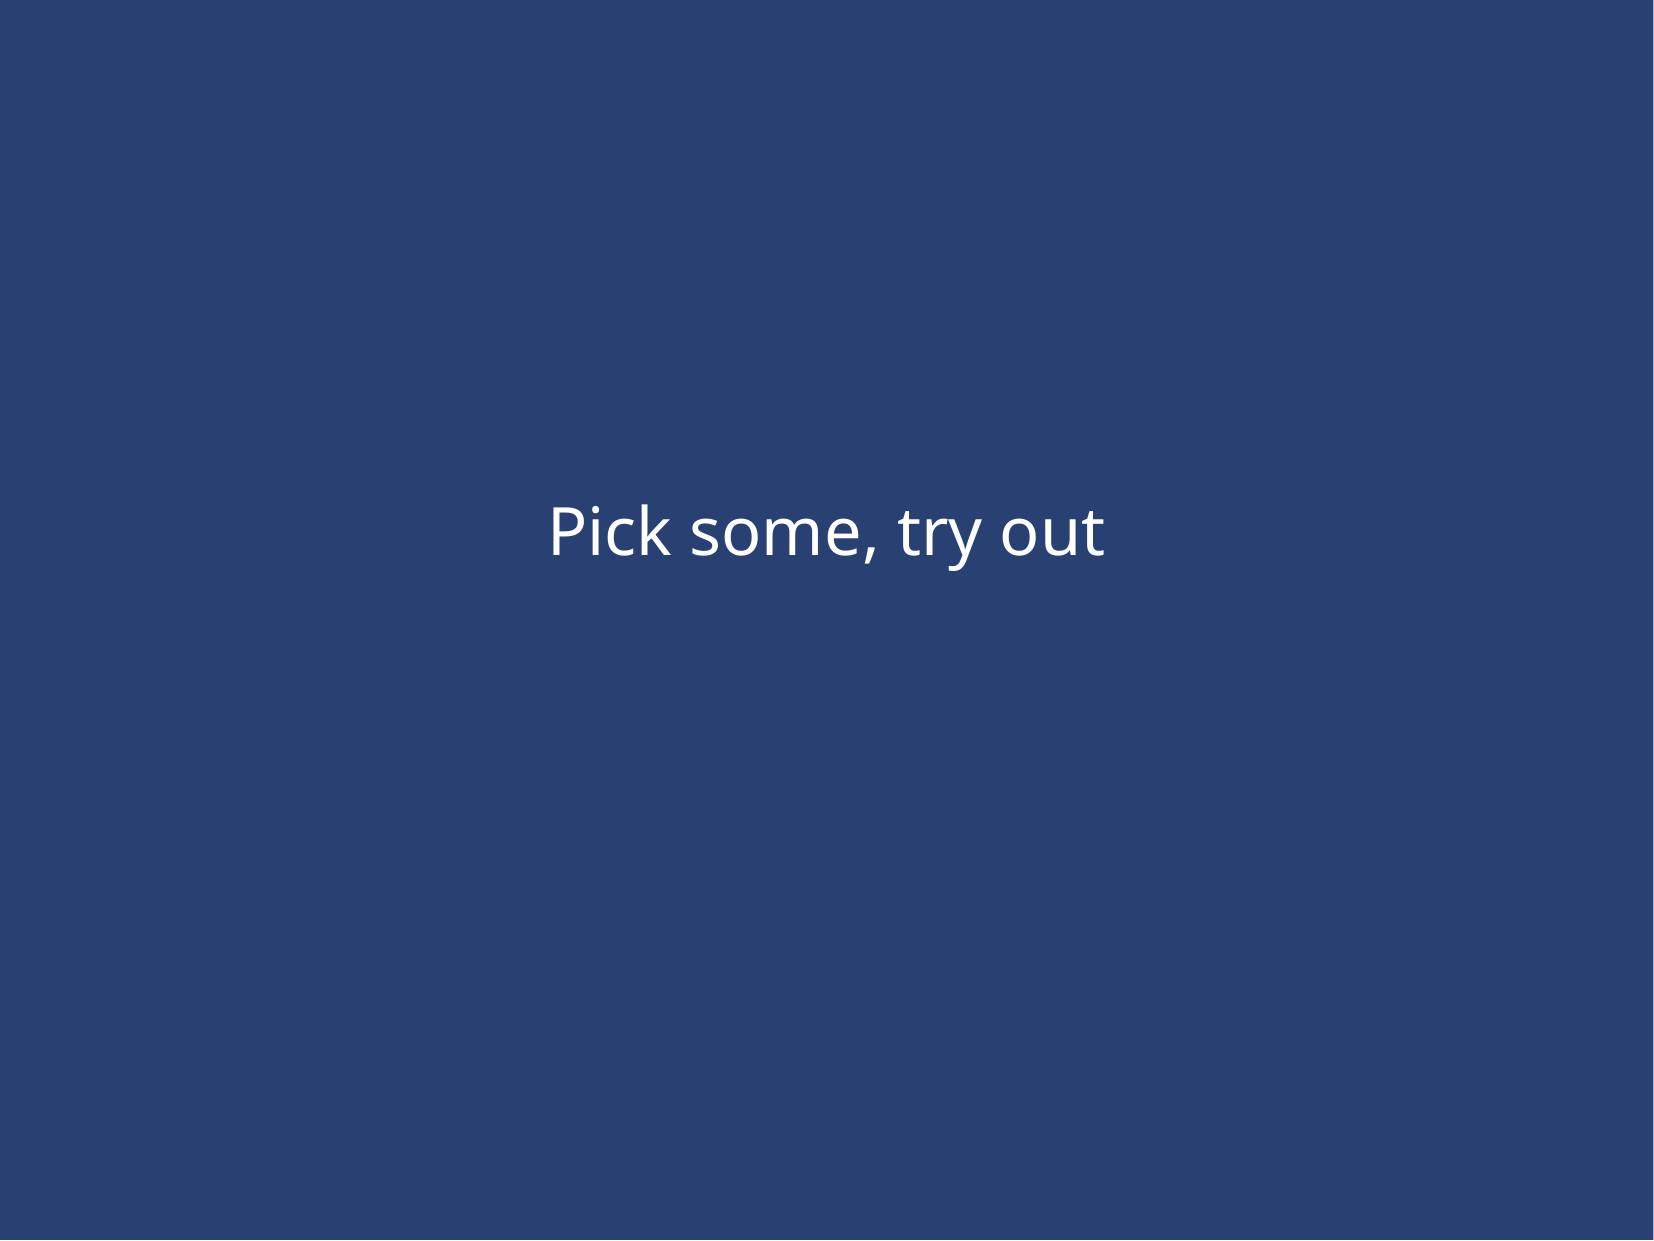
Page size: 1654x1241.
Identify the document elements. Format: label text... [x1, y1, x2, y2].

subtitle Pick some, try out [82, 49, 1571, 1109]
